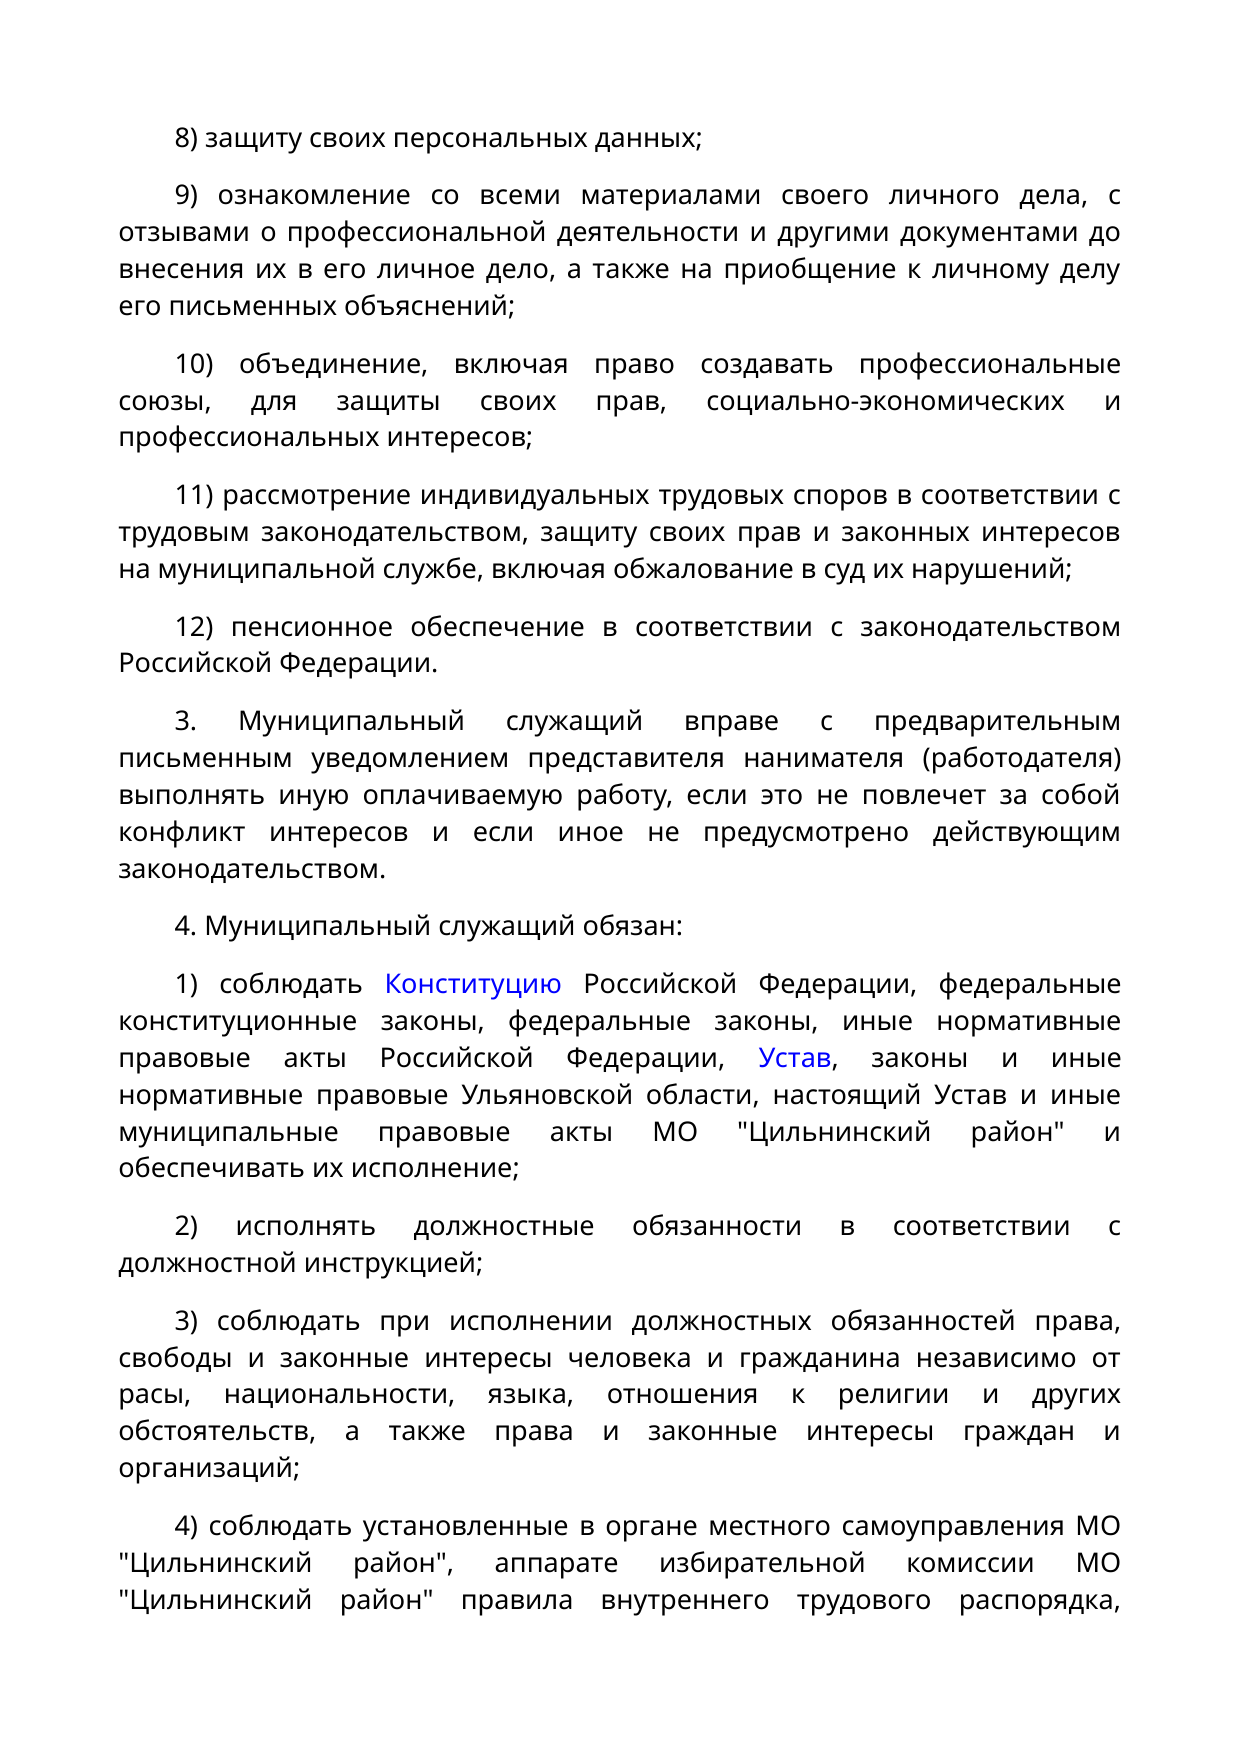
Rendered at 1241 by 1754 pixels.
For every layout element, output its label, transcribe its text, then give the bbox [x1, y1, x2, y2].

text 8) защиту своих персональных данных; [118, 118, 1122, 155]
text 9) ознакомление со всеми материалами своего личного дела, с отзывами о профессиональной деятельности и другими документами до внесения их в его личное дело, а также на приобщение к личному делу его письменных объяснений; [118, 176, 1122, 323]
text 1) соблюдать Конституцию Российской Федерации, федеральные конституционные законы, федеральные законы, иные нормативные правовые акты Российской Федерации, Устав, законы и иные нормативные правовые Ульяновской области, настоящий Устав и иные муниципальные правовые акты МО "Цильнинский район" и обеспечивать их исполнение; [118, 964, 1122, 1186]
text 4) соблюдать установленные в органе местного самоуправления МО "Цильнинский район", аппарате избирательной комиссии МО "Цильнинский район" правила внутреннего трудового распорядка, [118, 1506, 1122, 1617]
text 12) пенсионное обеспечение в соответствии с законодательством Российской Федерации. [118, 607, 1122, 681]
text 2) исполнять должностные обязанности в соответствии с должностной инструкцией; [118, 1207, 1122, 1280]
text 3) соблюдать при исполнении должностных обязанностей права, свободы и законные интересы человека и гражданина независимо от расы, национальности, языка, отношения к религии и других обстоятельств, а также права и законные интересы граждан и организаций; [118, 1301, 1122, 1486]
text 11) рассмотрение индивидуальных трудовых споров в соответствии с трудовым законодательством, защиту своих прав и законных интересов на муниципальной службе, включая обжалование в суд их нарушений; [118, 476, 1122, 586]
text 4. Муниципальный служащий обязан: [118, 907, 1122, 944]
text 10) объединение, включая право создавать профессиональные союзы, для защиты своих прав, социально-экономических и профессиональных интересов; [118, 344, 1122, 455]
text 3. Муниципальный служащий вправе с предварительным письменным уведомлением представителя нанимателя (работодателя) выполнять иную оплачиваемую работу, если это не повлечет за собой конфликт интересов и если иное не предусмотрено действующим законодательством. [118, 702, 1122, 886]
